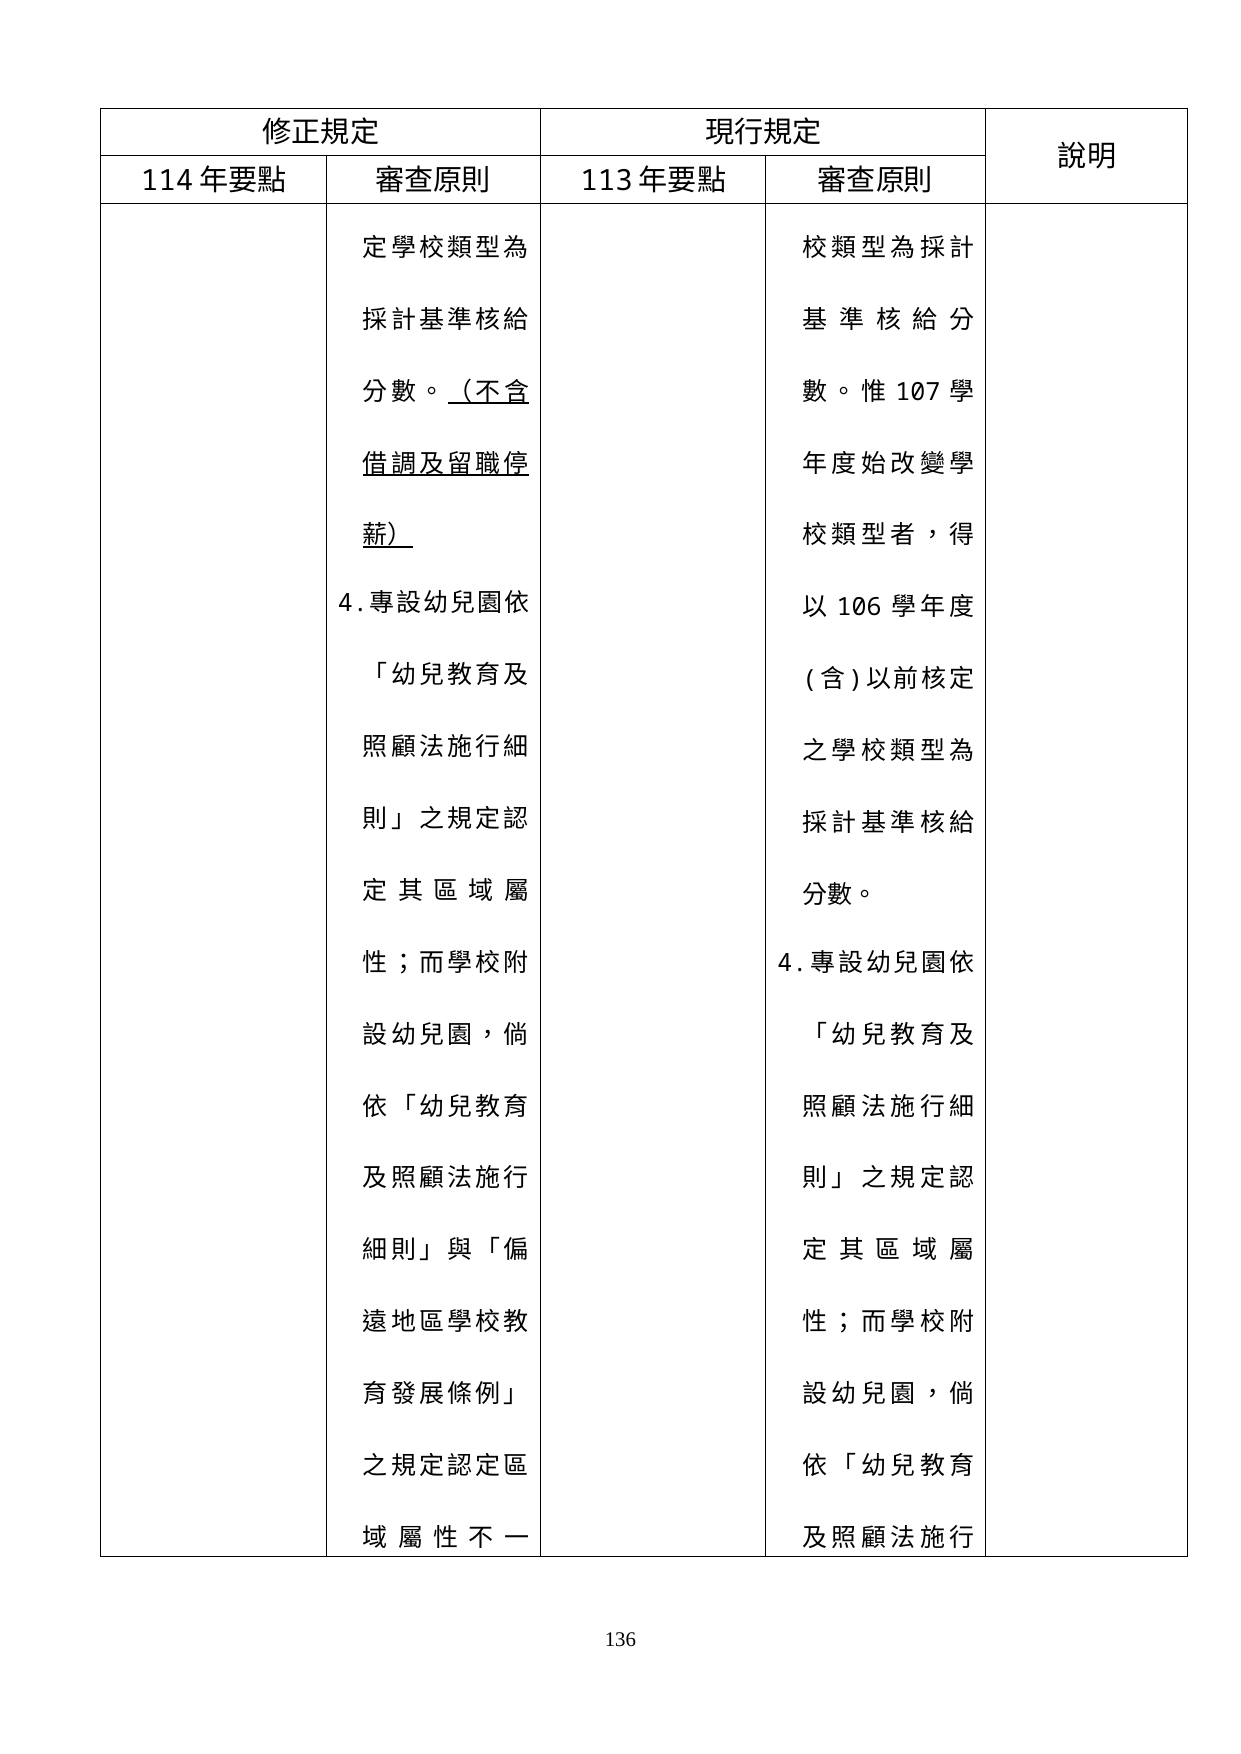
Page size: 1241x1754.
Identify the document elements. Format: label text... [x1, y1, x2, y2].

table_header 說明 [986, 109, 1187, 203]
table_header 現行規定 [541, 109, 985, 155]
table_cell 審查原則 [766, 156, 985, 203]
table_cell [101, 204, 326, 1556]
table_cell 審查原則 [327, 156, 540, 203]
table_cell [541, 204, 765, 1556]
table_cell [986, 204, 1187, 1556]
table_header 修正規定 [101, 109, 540, 155]
table_cell 114年要點 [101, 156, 326, 203]
table_cell 定學校類型為採計基準核給分數。（不含借調及留職停薪） 4.專設幼兒園依「幼兒教育及照顧法施行細則」之規定認定其區域屬性；而學校附設幼兒園，倘依「幼兒教育及照顧法施行細則」與「偏遠地區學校教育發展條例」之規定認定區域屬性不一 [327, 204, 540, 1556]
table_cell 113年要點 [541, 156, 765, 203]
table_cell 校類型為採計基準核給分數。惟107學年度始改變學校類型者，得以106學年度(含)以前核定之學校類型為採計基準核給分數。 4.專設幼兒園依「幼兒教育及照顧法施行細則」之規定認定其區域屬性；而學校附設幼兒園，倘依「幼兒教育及照顧法施行 [766, 204, 985, 1556]
